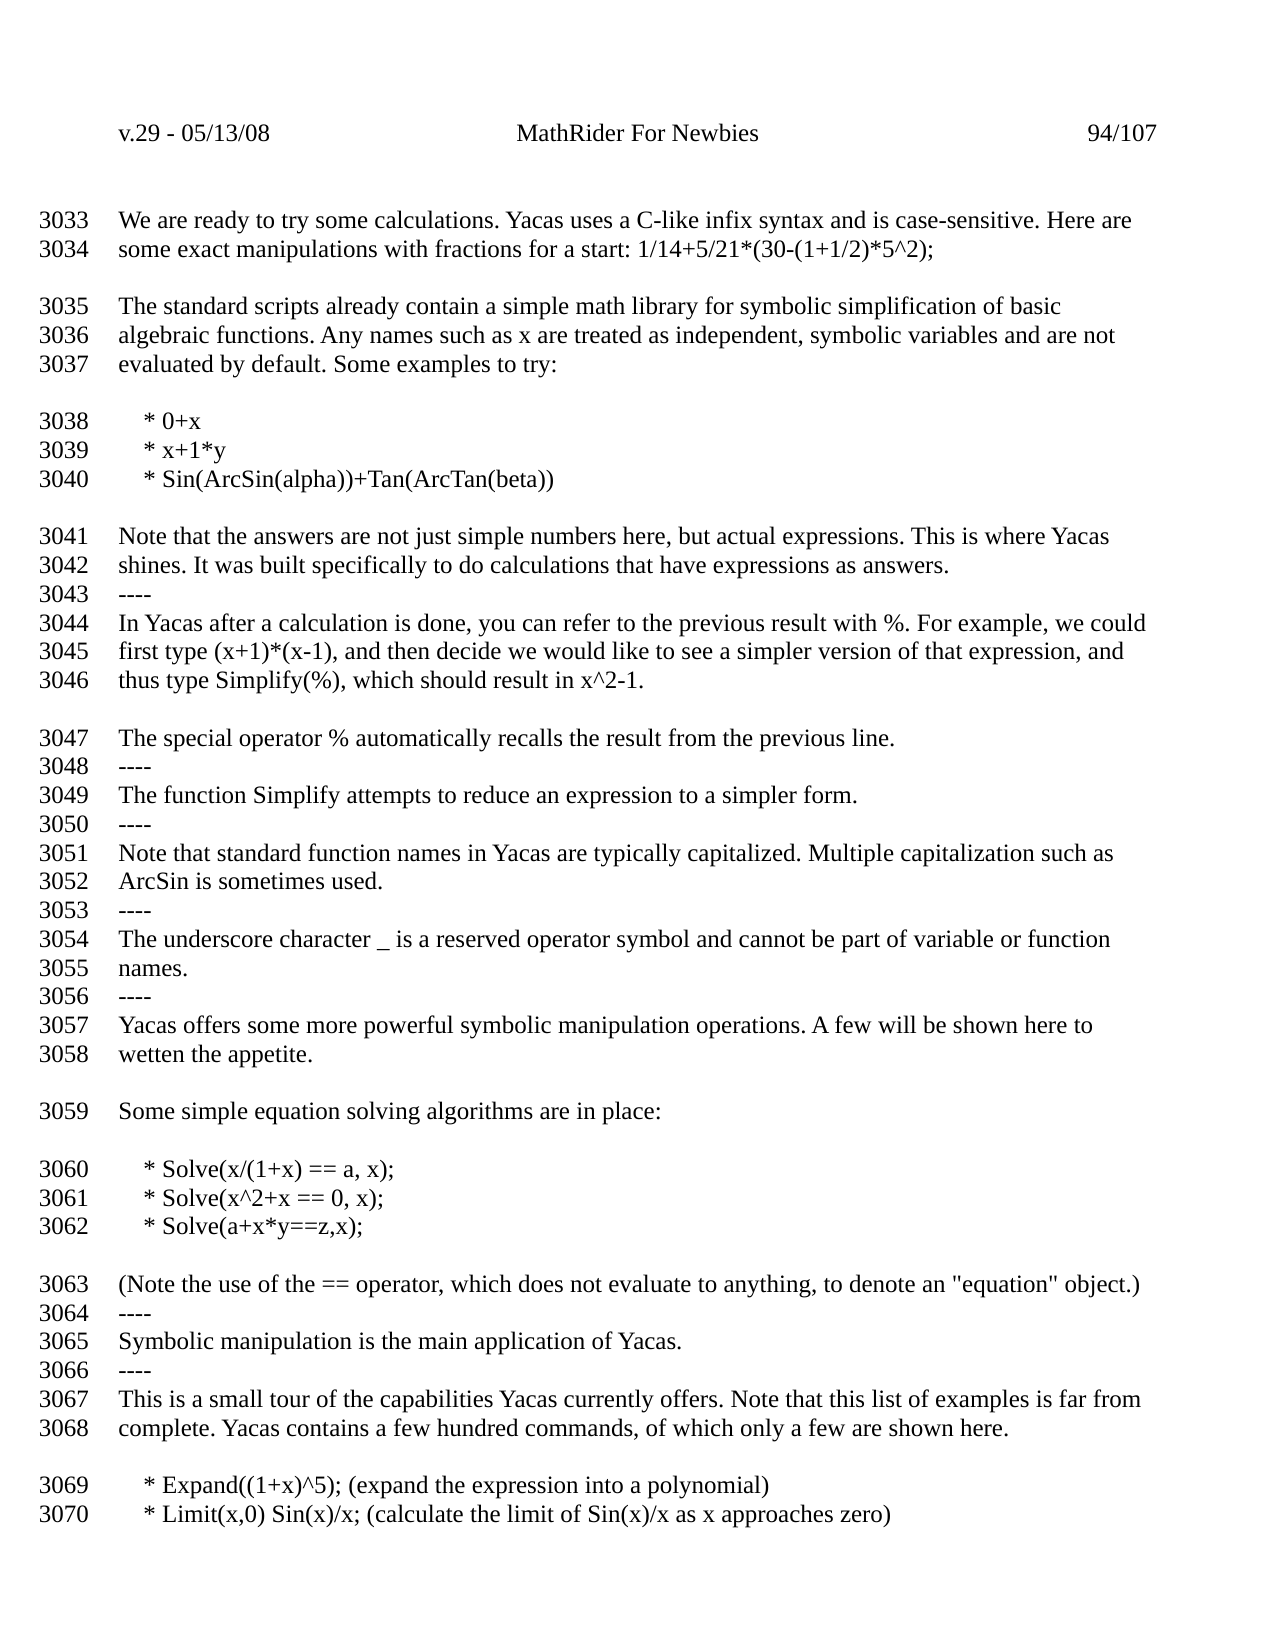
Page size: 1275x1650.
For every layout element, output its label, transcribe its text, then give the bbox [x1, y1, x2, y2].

text Symbolic manipulation is the main application of Yacas. [118, 1326, 1157, 1355]
text The function Simplify attempts to reduce an expression to a simpler form. [118, 780, 1157, 809]
text ---- [118, 1298, 1157, 1326]
text Some simple equation solving algorithms are in place: [118, 1096, 1157, 1125]
text The underscore character _ is a reserved operator symbol and cannot be part of variable or function names. [118, 924, 1157, 981]
text * Solve(x/(1+x) == a, x); [118, 1154, 1157, 1183]
text We are ready to try some calculations. Yacas uses a C-like infix syntax and is case-sensitive. Here are some exact manipulations with fractions for a start: 1/14+5/21*(30-(1+1/2)*5^2); [118, 205, 1157, 263]
text ---- [118, 981, 1157, 1010]
text ---- [118, 809, 1157, 838]
text ---- [118, 895, 1157, 924]
text * Solve(a+x*y==z,x); [118, 1211, 1157, 1240]
text ---- [118, 751, 1157, 780]
text Note that standard function names in Yacas are typically capitalized. Multiple capitalization such as ArcSin is sometimes used. [118, 838, 1157, 895]
text ---- [118, 579, 1157, 608]
text * Expand((1+x)^5); (expand the expression into a polynomial) [118, 1470, 1157, 1499]
text * x+1*y [118, 435, 1157, 464]
text * 0+x [118, 406, 1157, 435]
text The standard scripts already contain a simple math library for symbolic simplification of basic algebraic functions. Any names such as x are treated as independent, symbolic variables and are not evaluated by default. Some examples to try: [118, 291, 1157, 378]
text * Sin(ArcSin(alpha))+Tan(ArcTan(beta)) [118, 464, 1157, 493]
text (Note the use of the == operator, which does not evaluate to anything, to denote an "equation" object.) [118, 1269, 1157, 1298]
text This is a small tour of the capabilities Yacas currently offers. Note that this list of examples is far from complete. Yacas contains a few hundred commands, of which only a few are shown here. [118, 1384, 1157, 1441]
text * Solve(x^2+x == 0, x); [118, 1183, 1157, 1211]
text Note that the answers are not just simple numbers here, but actual expressions. This is where Yacas shines. It was built specifically to do calculations that have expressions as answers. [118, 521, 1157, 579]
text The special operator % automatically recalls the result from the previous line. [118, 723, 1157, 751]
text Yacas offers some more powerful symbolic manipulation operations. A few will be shown here to wetten the appetite. [118, 1010, 1157, 1068]
text In Yacas after a calculation is done, you can refer to the previous result with %. For example, we could first type (x+1)*(x-1), and then decide we would like to see a simpler version of that expression, and thus type Simplify(%), which should result in x^2-1. [118, 608, 1157, 694]
text * Limit(x,0) Sin(x)/x; (calculate the limit of Sin(x)/x as x approaches zero) [118, 1499, 1157, 1528]
text ---- [118, 1355, 1157, 1384]
